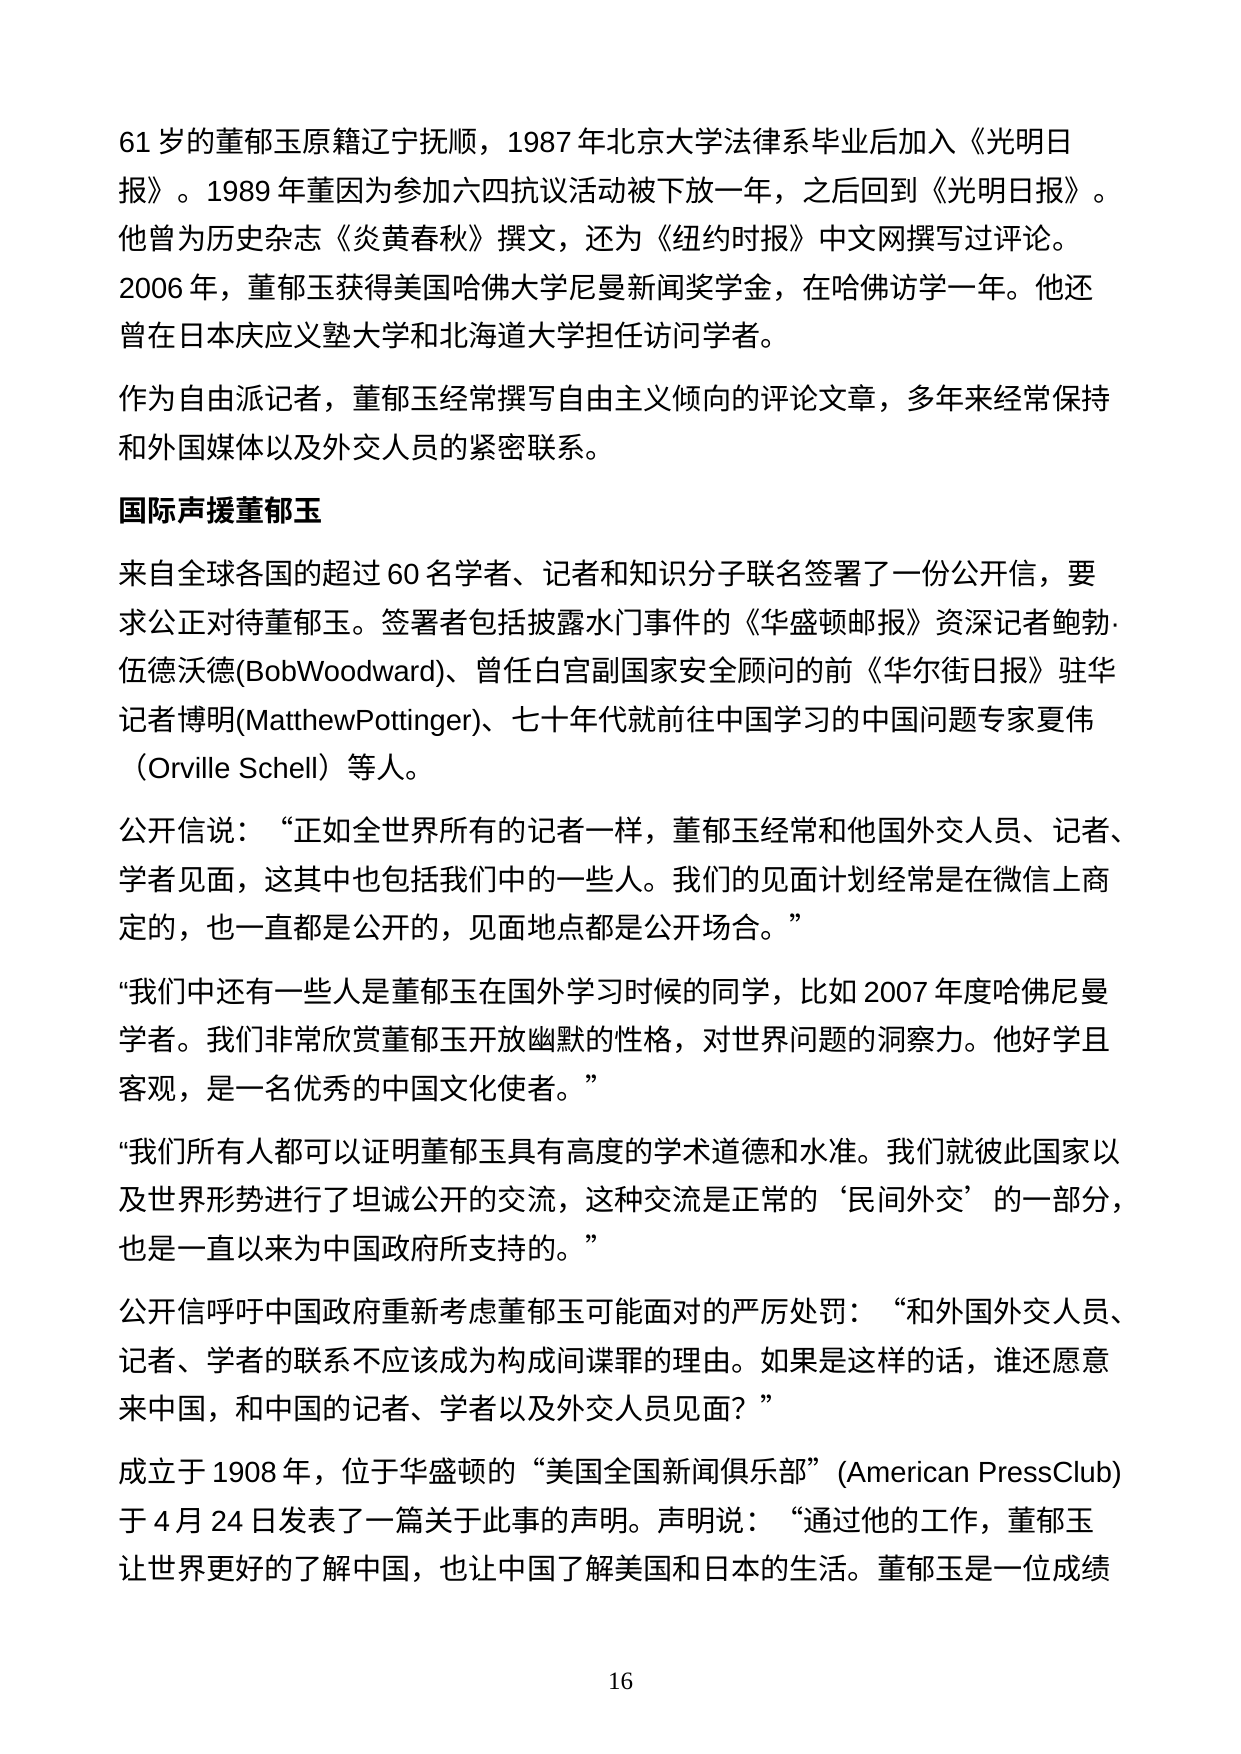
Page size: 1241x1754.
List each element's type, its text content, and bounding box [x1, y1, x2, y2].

text “我们所有人都可以证明董郁玉具有高度的学术道德和水准。我们就彼此国家以及世界形势进行了坦诚公开的交流，这种交流是正常的‘民间外交’的一部分，也是一直以来为中国政府所支持的。” [118, 1128, 1122, 1268]
text “我们中还有一些人是董郁玉在国外学习时候的同学，比如2007年度哈佛尼曼学者。我们非常欣赏董郁玉开放幽默的性格，对世界问题的洞察力。他好学且客观，是一名优秀的中国文化使者。” [118, 968, 1122, 1107]
text 公开信说：“正如全世界所有的记者一样，董郁玉经常和他国外交人员、记者、学者见面，这其中也包括我们中的一些人。我们的见面计划经常是在微信上商定的，也一直都是公开的，见面地点都是公开场合。” [118, 808, 1122, 947]
text 来自全球各国的超过60名学者、记者和知识分子联名签署了一份公开信，要求公正对待董郁玉。签署者包括披露水门事件的《华盛顿邮报》资深记者鲍勃·伍德沃德(BobWoodward)、曾任白宫副国家安全顾问的前《华尔街日报》驻华记者博明(MatthewPottinger)、七十年代就前往中国学习的中国问题专家夏伟（Orville Schell）等人。 [118, 551, 1122, 787]
text 成立于1908年，位于华盛顿的“美国全国新闻俱乐部”(American PressClub)于4月24日发表了一篇关于此事的声明。声明说：“通过他的工作，董郁玉让世界更好的了解中国，也让中国了解美国和日本的生活。董郁玉是一位成绩 [118, 1449, 1122, 1588]
text 作为自由派记者，董郁玉经常撰写自由主义倾向的评论文章，多年来经常保持和外国媒体以及外交人员的紧密联系。 [118, 376, 1122, 467]
text 国际声援董郁玉 [118, 487, 1122, 530]
text 公开信呼吁中国政府重新考虑董郁玉可能面对的严厉处罚：“和外国外交人员、记者、学者的联系不应该成为构成间谍罪的理由。如果是这样的话，谁还愿意来中国，和中国的记者、学者以及外交人员见面？” [118, 1288, 1122, 1428]
text 61岁的董郁玉原籍辽宁抚顺，1987年北京大学法律系毕业后加入《光明日报》。1989年董因为参加六四抗议活动被下放一年，之后回到《光明日报》。他曾为历史杂志《炎黄春秋》撰文，还为《纽约时报》中文网撰写过评论。2006年，董郁玉获得美国哈佛大学尼曼新闻奖学金，在哈佛访学一年。他还曾在日本庆应义塾大学和北海道大学担任访问学者。 [118, 118, 1122, 355]
